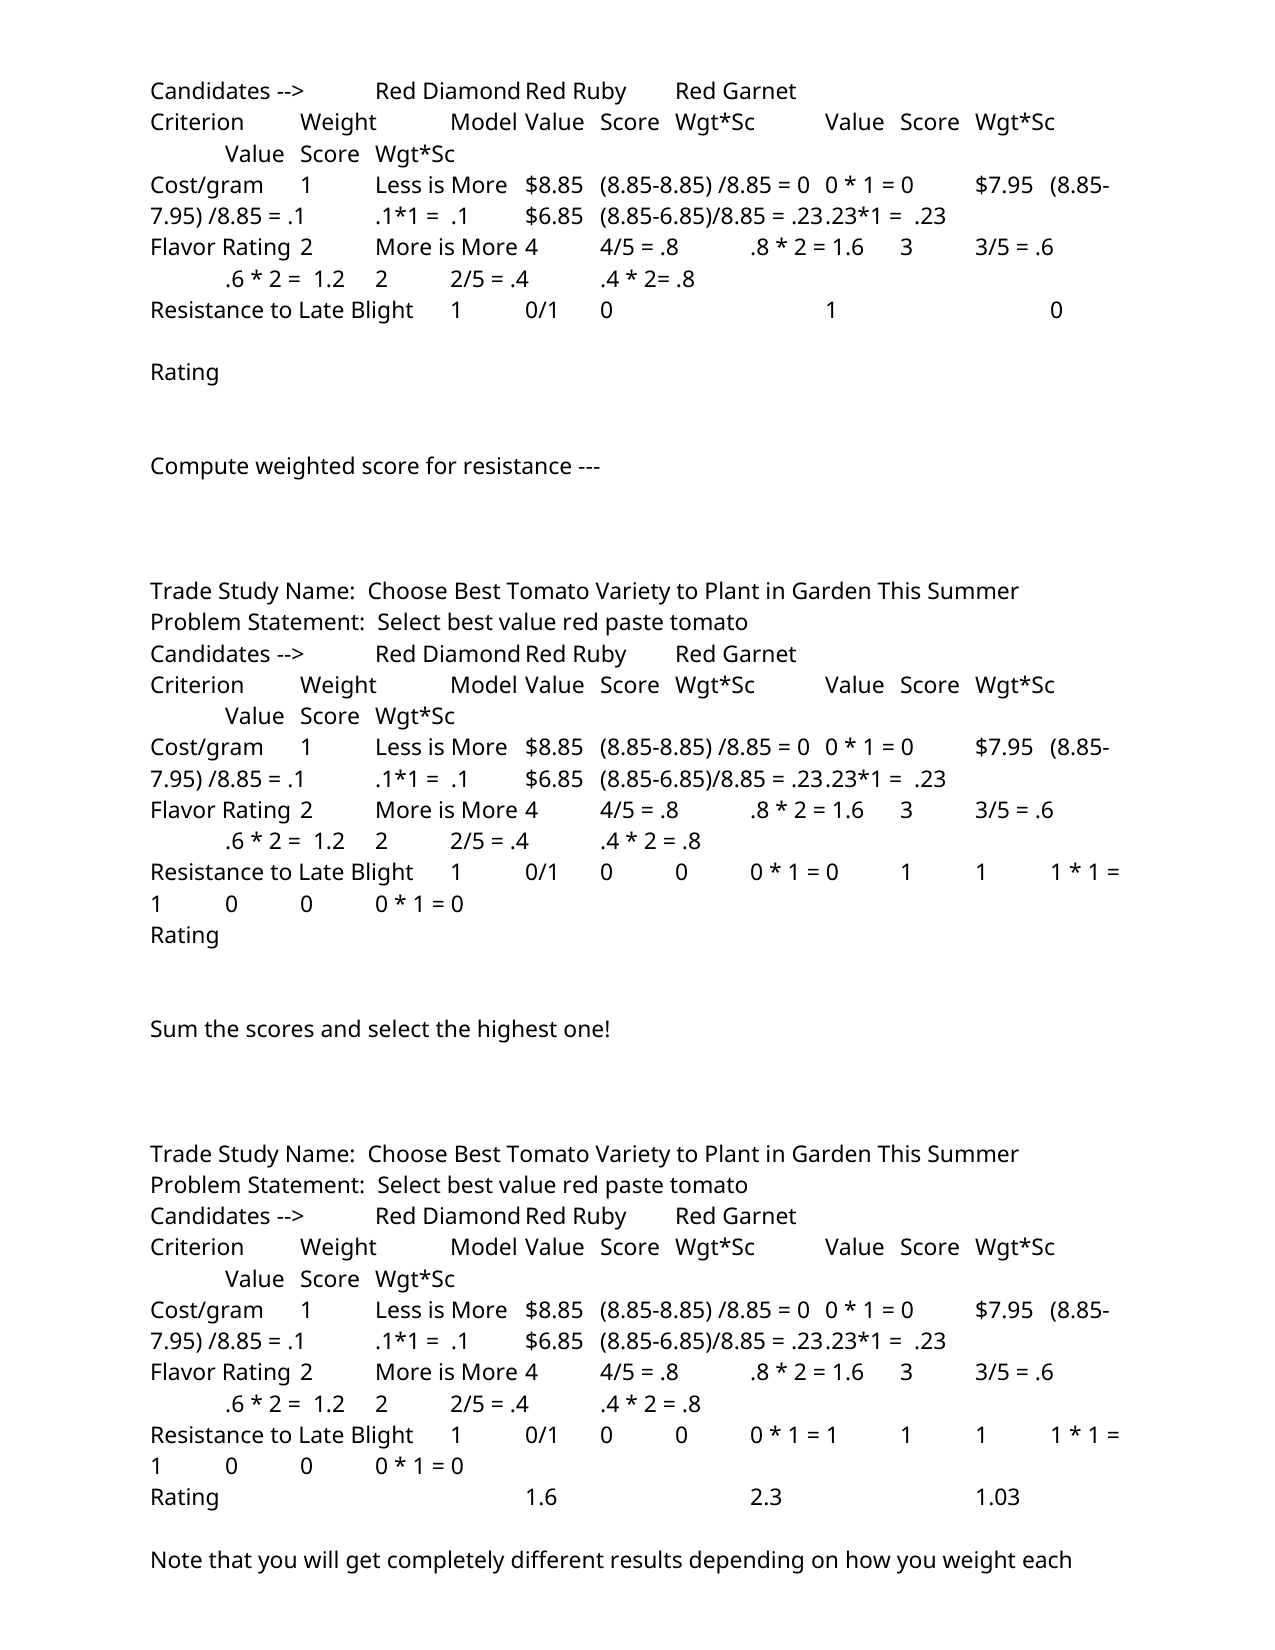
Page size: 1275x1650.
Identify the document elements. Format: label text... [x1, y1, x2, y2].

text Sum the scores and select the highest one! [150, 1012, 1125, 1044]
text Flavor Rating 2 More is More 4 4/5 = .8 .8 * 2 = 1.6 3 3/5 = .6 .6 * 2 = 1.2 2 2/5 = .4 .4 * 2 = .8 [150, 794, 1125, 856]
text Trade Study Name: Choose Best Tomato Variety to Plant in Garden This Summer [150, 575, 1125, 606]
text Candidates --> Red Diamond Red Ruby Red Garnet [150, 1200, 1125, 1231]
text Flavor Rating 2 More is More 4 4/5 = .8 .8 * 2 = 1.6 3 3/5 = .6 .6 * 2 = 1.2 2 2/5 = .4 .4 * 2= .8 [150, 231, 1125, 294]
text Resistance to Late Blight 1 0/1 0 1 0 [150, 294, 1125, 356]
text Rating [150, 919, 1125, 950]
text Cost/gram 1 Less is More $8.85 (8.85-8.85) /8.85 = 0 0 * 1 = 0 $7.95 (8.85-7.95) /8.85 = .1 .1*1 = .1 $6.85 (8.85-6.85)/8.85 = .23 .23*1 = .23 [150, 731, 1125, 794]
text Criterion Weight Model Value Score Wgt*Sc Value Score Wgt*Sc Value Score Wgt*Sc [150, 669, 1125, 731]
text Note that you will get completely different results depending on how you weight each [150, 1544, 1125, 1575]
text Candidates --> Red Diamond Red Ruby Red Garnet [150, 637, 1125, 669]
text Problem Statement: Select best value red paste tomato [150, 606, 1125, 637]
text Cost/gram 1 Less is More $8.85 (8.85-8.85) /8.85 = 0 0 * 1 = 0 $7.95 (8.85-7.95) /8.85 = .1 .1*1 = .1 $6.85 (8.85-6.85)/8.85 = .23 .23*1 = .23 [150, 1294, 1125, 1356]
text Problem Statement: Select best value red paste tomato [150, 1169, 1125, 1200]
text Resistance to Late Blight 1 0/1 0 0 0 * 1 = 1 1 1 1 * 1 = 1 0 0 0 * 1 = 0 [150, 1419, 1125, 1481]
text Candidates --> Red Diamond Red Ruby Red Garnet [150, 75, 1125, 106]
text Flavor Rating 2 More is More 4 4/5 = .8 .8 * 2 = 1.6 3 3/5 = .6 .6 * 2 = 1.2 2 2/5 = .4 .4 * 2 = .8 [150, 1356, 1125, 1419]
text Resistance to Late Blight 1 0/1 0 0 0 * 1 = 0 1 1 1 * 1 = 1 0 0 0 * 1 = 0 [150, 856, 1125, 919]
text Rating 1.6 2.3 1.03 [150, 1481, 1125, 1512]
text Criterion Weight Model Value Score Wgt*Sc Value Score Wgt*Sc Value Score Wgt*Sc [150, 1231, 1125, 1294]
text Trade Study Name: Choose Best Tomato Variety to Plant in Garden This Summer [150, 1137, 1125, 1169]
text Compute weighted score for resistance --- [150, 450, 1125, 481]
text Criterion Weight Model Value Score Wgt*Sc Value Score Wgt*Sc Value Score Wgt*Sc [150, 106, 1125, 169]
text Rating [150, 356, 1125, 387]
text Cost/gram 1 Less is More $8.85 (8.85-8.85) /8.85 = 0 0 * 1 = 0 $7.95 (8.85-7.95) /8.85 = .1 .1*1 = .1 $6.85 (8.85-6.85)/8.85 = .23 .23*1 = .23 [150, 169, 1125, 231]
